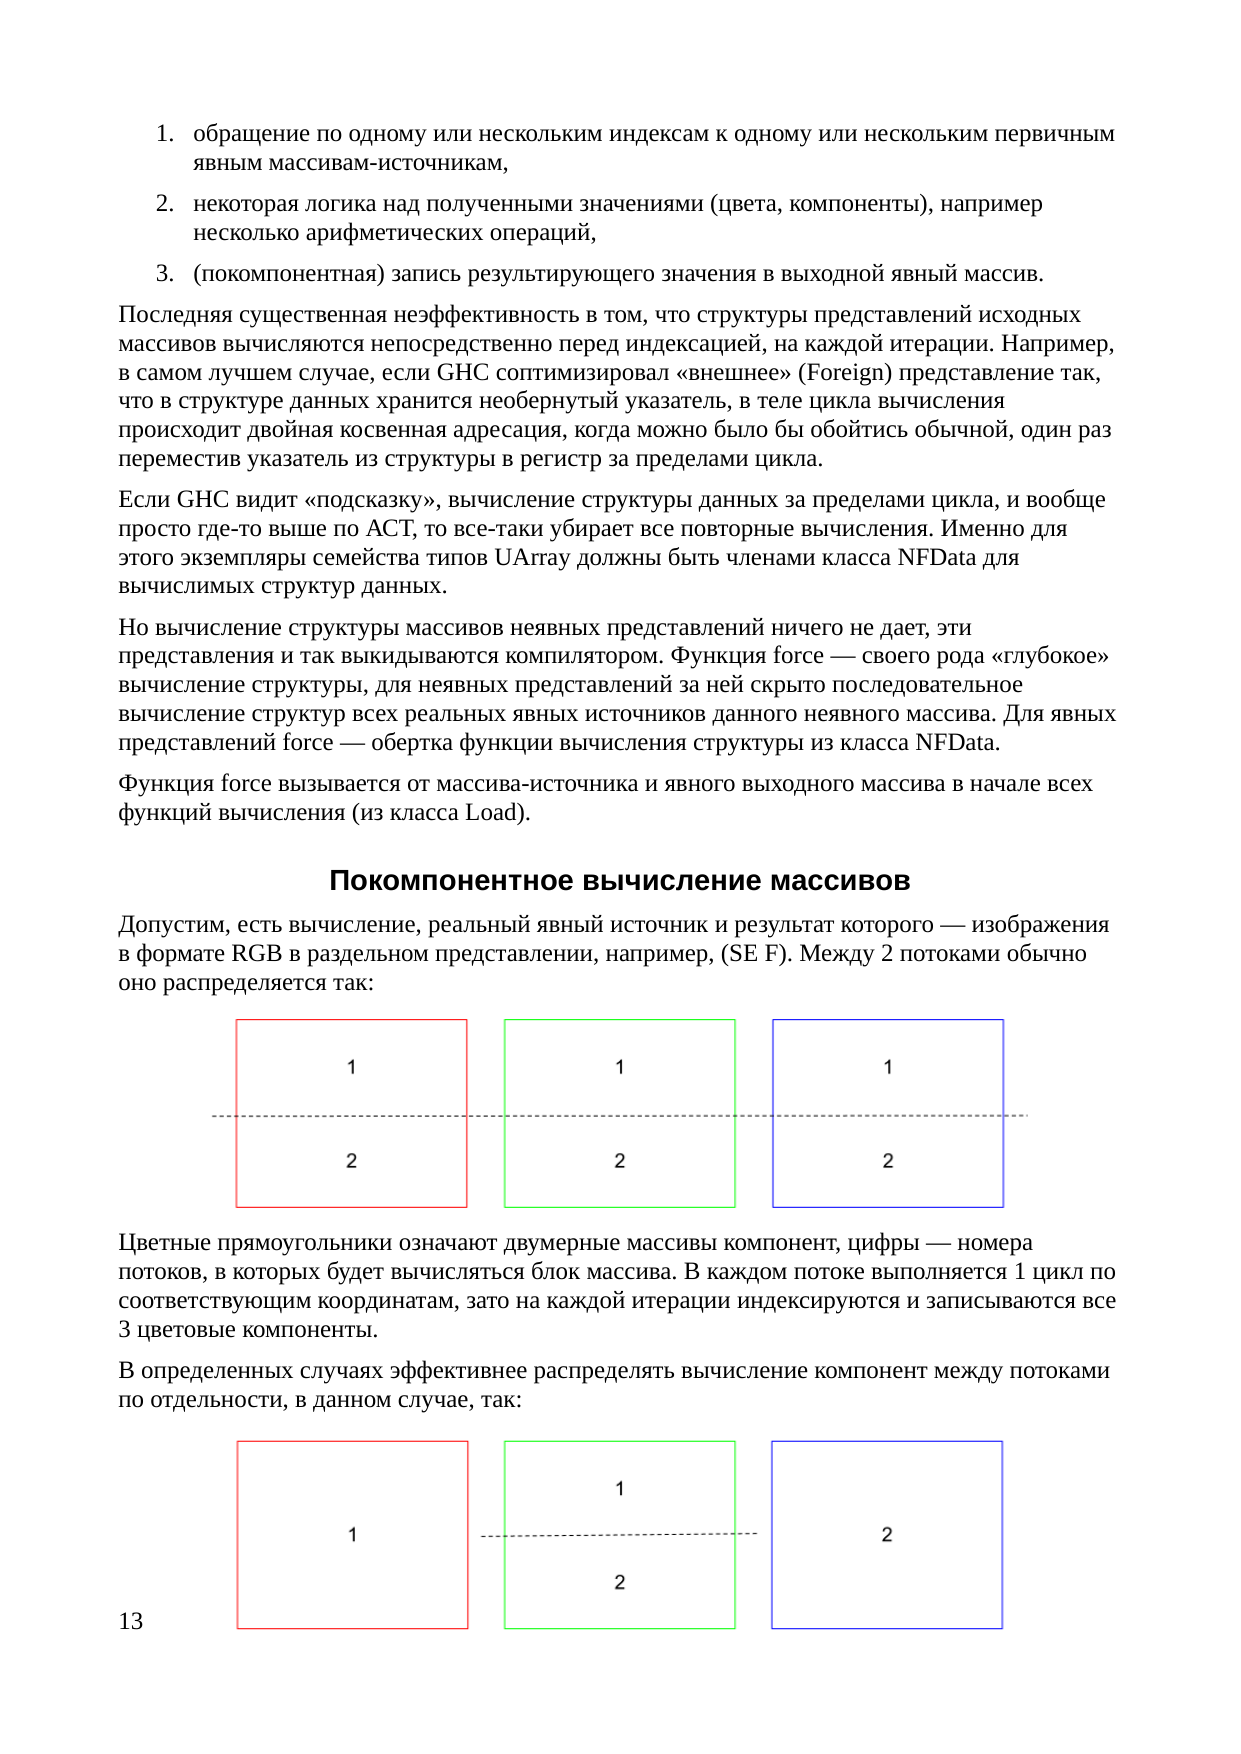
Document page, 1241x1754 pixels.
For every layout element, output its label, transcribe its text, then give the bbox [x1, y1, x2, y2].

text Допустим, есть вычисление, реальный явный источник и результат которого — изображения в формате RGB в раздельном представлении, например, (SE F). Между 2 потоками обычно оно распределяется так: [118, 909, 1122, 995]
text Функция force вызывается от массива-источника и явного выходного массива в начале всех функций вычисления (из класса Load). [118, 768, 1122, 826]
text Но вычисление структуры массивов неявных представлений ничего не дает, эти представления и так выкидываются компилятором. Функция force — своего рода «глубокое» вычисление структуры, для неявных представлений за ней скрыто последовательное вычисление структур всех реальных явных источников данного неявного массива. Для явных представлений force — обертка функции вычисления структуры из класса NFData. [118, 612, 1122, 756]
text Последняя существенная неэффективность в том, что структуры представлений исходных массивов вычисляются непосредственно перед индексацией, на каждой итерации. Например, в самом лучшем случае, если GHC соптимизировал «внешнее» (Foreign) представление так, что в структуре данных хранится необернутый указатель, в теле цикла вычисления происходит двойная косвенная адресация, когда можно было бы обойтись обычной, один раз переместив указатель из структуры в регистр за пределами цикла. [118, 299, 1122, 472]
picture [218, 1421, 1022, 1649]
list некоторая логика над полученными значениями (цвета, компоненты), например несколько арифметических операций, [156, 188, 1122, 246]
picture [167, 1000, 1073, 1228]
list (покомпонентная) запись результирующего значения в выходной явный массив. [156, 258, 1122, 287]
text В определенных случаях эффективнее распределять вычисление компонент между потоками по отдельности, в данном случае, так: [118, 1355, 1122, 1412]
text Если GHC видит «подсказку», вычисление структуры данных за пределами цикла, и вообще просто где-то выше по АСТ, то все-таки убирает все повторные вычисления. Именно для этого экземпляры семейства типов UArray должны быть членами класса NFData для вычислимых структур данных. [118, 484, 1122, 599]
text Цветные прямоугольники означают двумерные массивы компонент, цифры — номера потоков, в которых будет вычисляться блок массива. В каждом потоке выполняется 1 цикл по соответствующим координатам, зато на каждой итерации индексируются и записываются все 3 цветовые компоненты. [118, 1228, 1122, 1342]
subtitle Покомпонентное вычисление массивов [118, 863, 1122, 897]
list обращение по одному или нескольким индексам к одному или нескольким первичным явным массивам-источникам, [156, 118, 1122, 176]
